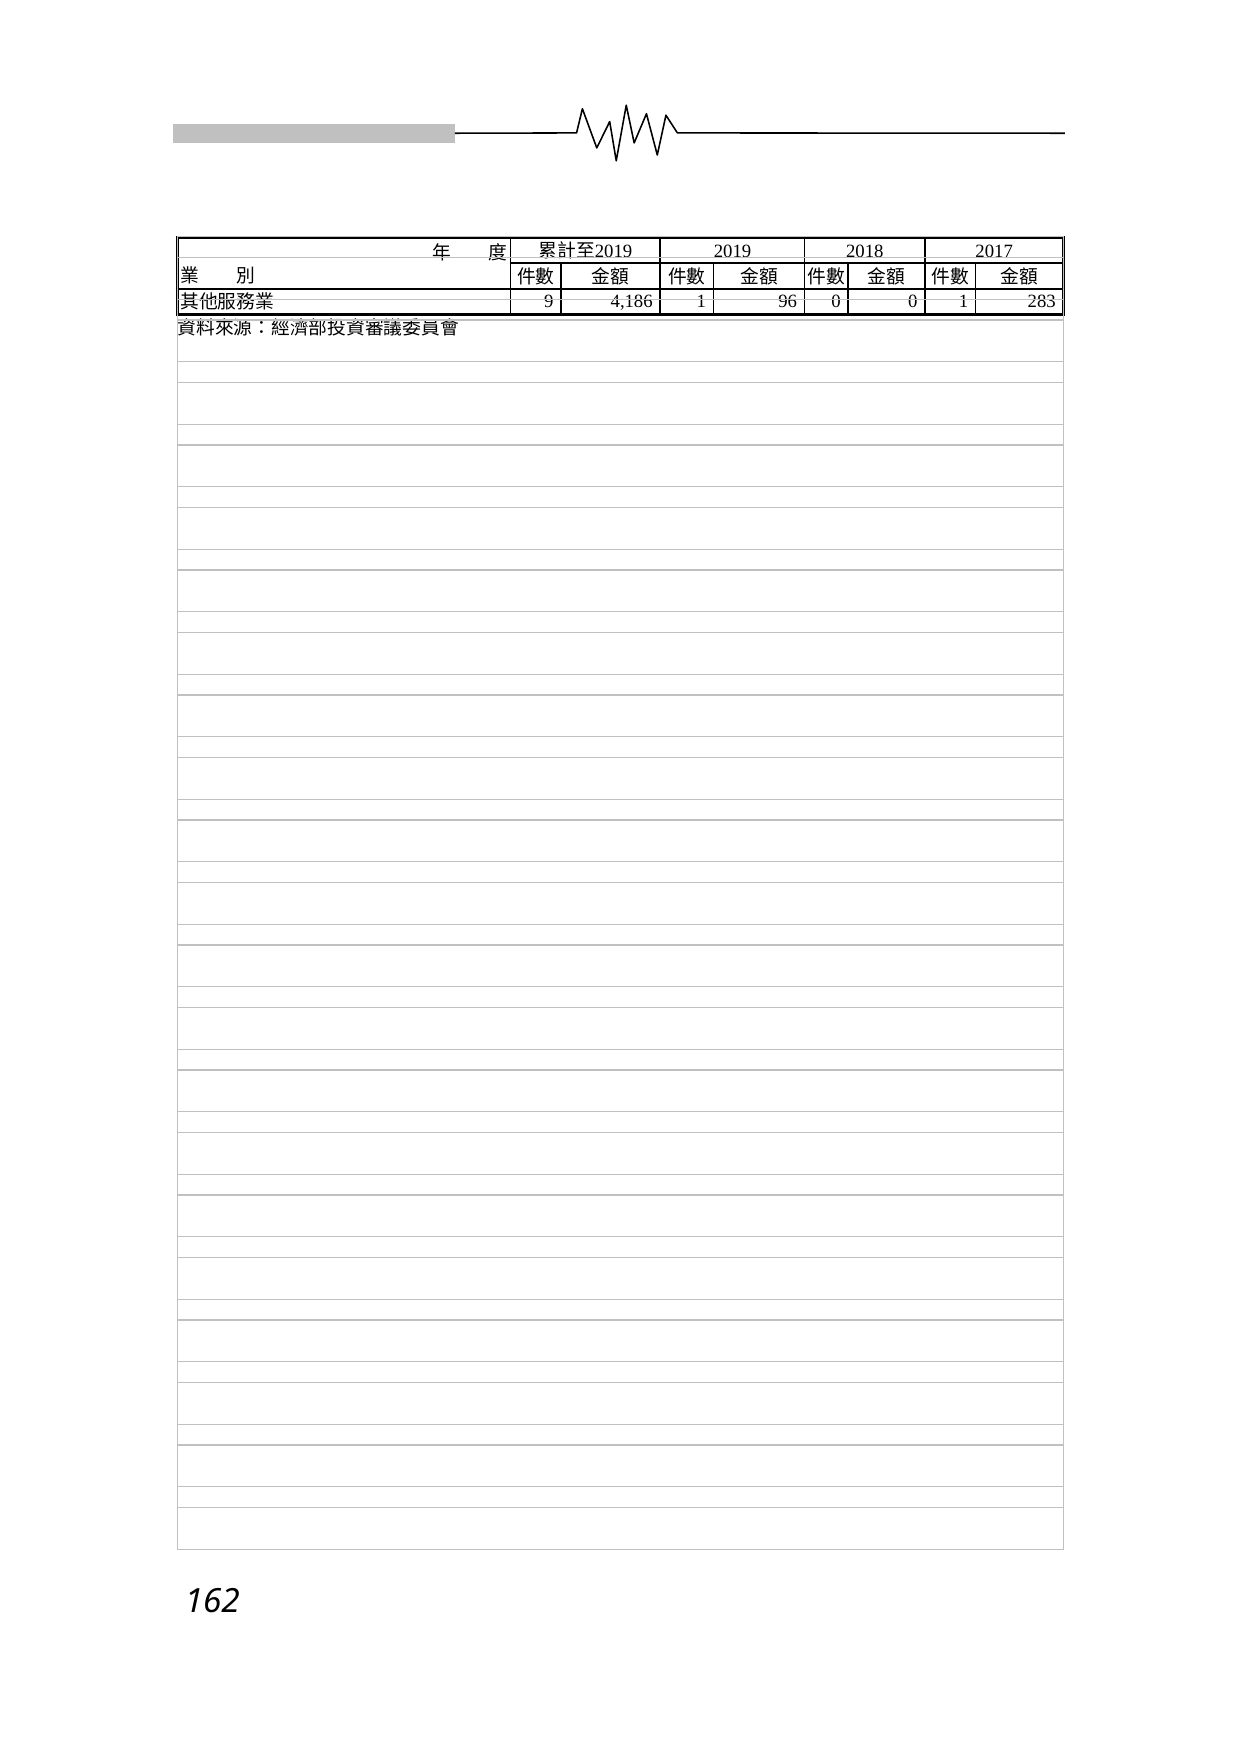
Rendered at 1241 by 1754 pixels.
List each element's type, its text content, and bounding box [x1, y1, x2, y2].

table_cell 件數 [926, 264, 975, 288]
table_header [926, 258, 1062, 262]
table_cell 96 [714, 300, 804, 313]
table_cell 9 [511, 290, 560, 299]
table_cell 金額 [562, 264, 659, 288]
text 資料來源：經濟部投資審議委員會 [178, 321, 1063, 339]
table_cell 1 [661, 300, 713, 313]
table_header 年 度 業 別 [179, 239, 510, 257]
table_cell 0 [805, 300, 847, 313]
table_cell 1 [926, 300, 975, 313]
table_cell 4,186 [562, 300, 659, 313]
table_header 累計至2019 [511, 239, 659, 257]
table_cell 件數 [511, 264, 560, 288]
table_cell 0 [849, 300, 924, 313]
table_cell 283 [976, 290, 1062, 299]
table_cell 其他服務業 [179, 300, 510, 313]
table_header 2017 [926, 239, 1062, 257]
table_cell 0 [805, 290, 847, 299]
table_cell 金額 [849, 264, 924, 288]
table_cell 9 [511, 300, 560, 313]
table_cell 283 [976, 300, 1062, 313]
table_cell 件數 [661, 264, 713, 288]
table_header [661, 258, 804, 262]
table_header [511, 258, 659, 262]
table_cell 0 [849, 290, 924, 299]
table_cell 金額 [714, 264, 804, 288]
table_cell 金額 [976, 264, 1062, 288]
table_header 2019 [661, 239, 804, 257]
table_cell 件數 [805, 264, 847, 288]
table_cell 96 [714, 290, 804, 299]
table_cell 1 [926, 290, 975, 299]
table_header [805, 258, 924, 262]
table_cell 其他服務業 [179, 290, 510, 299]
table_cell 4,186 [562, 290, 659, 299]
table_cell 1 [661, 290, 713, 299]
table_header 年 度 業 別 [179, 258, 510, 288]
table_header 2018 [805, 239, 924, 257]
